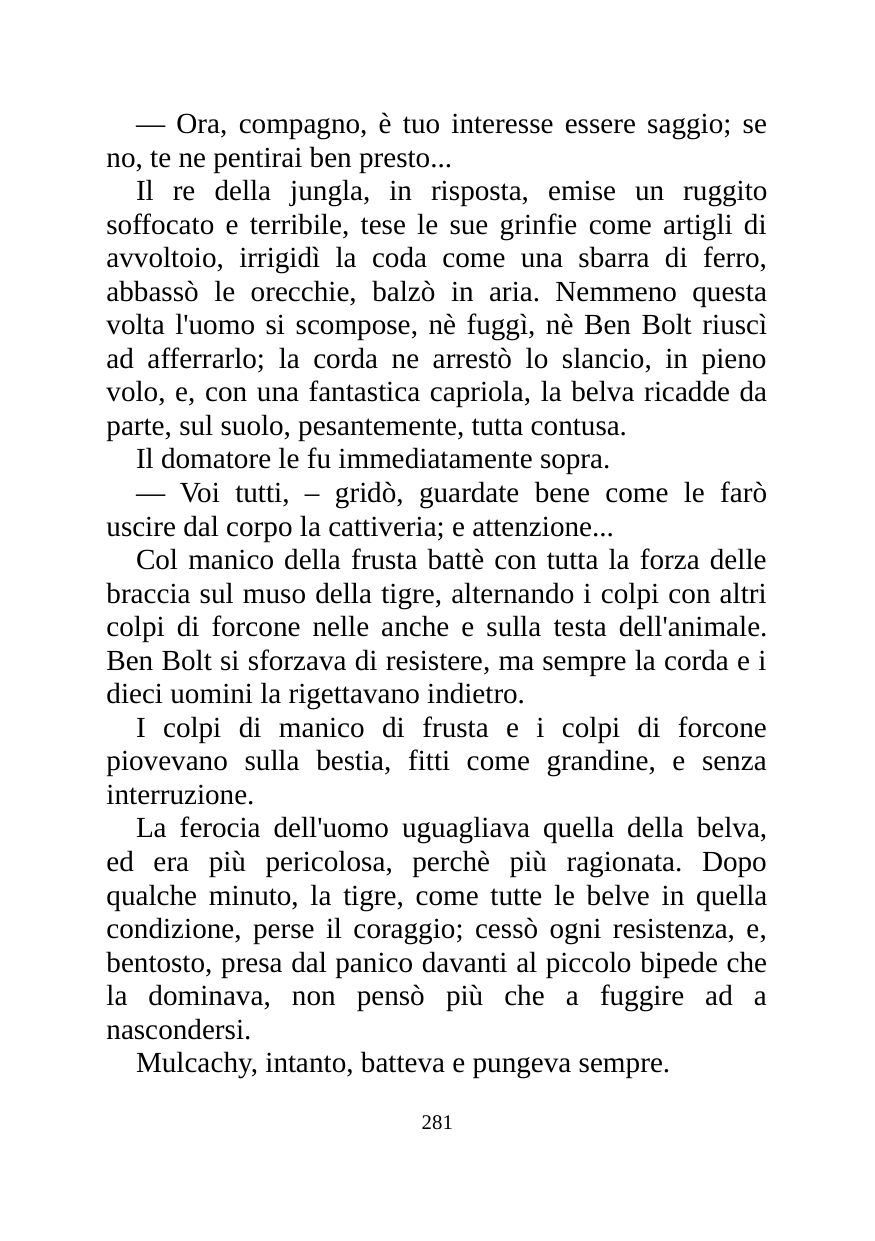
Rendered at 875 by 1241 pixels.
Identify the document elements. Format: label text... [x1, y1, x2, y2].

text Mulcachy, intanto, batteva e pungeva sempre. [106, 1045, 768, 1079]
text — Ora, compagno, è tuo interesse essere saggio; se no, te ne pentirai ben presto... [106, 106, 768, 173]
text Il re della jungla, in risposta, emise un ruggito soffocato e terribile, tese le sue grinfie come artigli di avvoltoio, irrigidì la coda come una sbarra di ferro, abbassò le orecchie, balzò in aria. Nemmeno questa volta l'uomo si scompose, nè fuggì, nè Ben Bolt riuscì ad afferrarlo; la corda ne arrestò lo slancio, in pieno volo, e, con una fantastica capriola, la belva ricadde da parte, sul suolo, pesantemente, tutta contusa. [106, 173, 768, 442]
text Col manico della frusta battè con tutta la forza delle braccia sul muso della tigre, alternando i colpi con altri colpi di forcone nelle anche e sulla testa dell'animale. Ben Bolt si sforzava di resistere, ma sempre la corda e i dieci uomini la rigettavano indietro. [106, 542, 768, 710]
text — Voi tutti, – gridò, guardate bene come le farò uscire dal corpo la cattiveria; e attenzione... [106, 475, 768, 542]
text Il domatore le fu immediatamente sopra. [106, 442, 768, 475]
text La ferocia dell'uomo uguagliava quella della belva, ed era più pericolosa, perchè più ragionata. Dopo qualche minuto, la tigre, come tutte le belve in quella condizione, perse il coraggio; cessò ogni resistenza, e, bentosto, presa dal panico davanti al piccolo bipede che la dominava, non pensò più che a fuggire ad a nascondersi. [106, 811, 768, 1045]
text I colpi di manico di frusta e i colpi di forcone piovevano sulla bestia, fitti come grandine, e senza interruzione. [106, 710, 768, 811]
